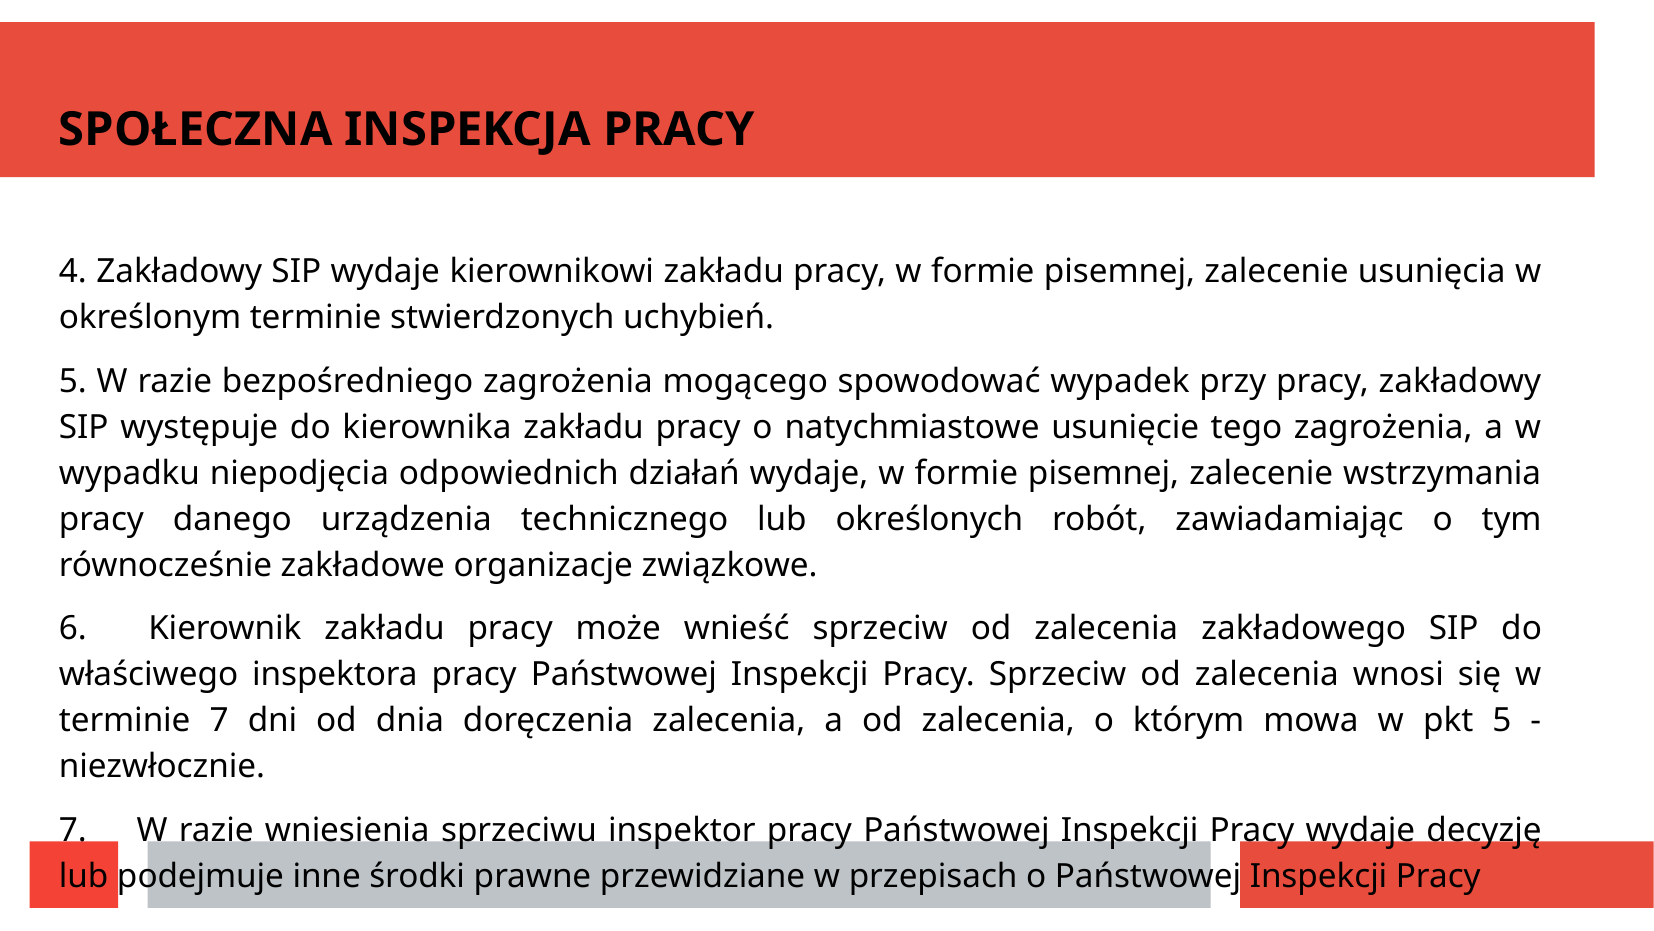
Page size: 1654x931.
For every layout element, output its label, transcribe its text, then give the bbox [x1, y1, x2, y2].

subtitle 4. Zakładowy SIP wydaje kierownikowi zakładu pracy, w formie pisemnej, zalecenie usunięcia w określonym terminie stwierdzonych uchybień. 5. W razie bezpośredniego zagrożenia mogącego spowodować wypadek przy pracy, zakładowy SIP występuje do kierownika zakładu pracy o natychmiastowe usunięcie tego zagrożenia, a w wypadku niepodjęcia odpowiednich działań wydaje, w formie pisemnej, zalecenie wstrzymania pracy danego urządzenia technicznego lub określonych robót, zawiadamiając o tym równocześnie zakładowe organizacje związkowe. 6. Kierownik zakładu pracy może wnieść sprzeciw od zalecenia zakładowego SIP do właściwego inspektora pracy Państwowej Inspekcji Pracy. Sprzeciw od zalecenia wnosi się w terminie 7 dni od dnia doręczenia zalecenia, a od zalecenia, o którym mowa w pkt 5 - niezwłocznie. 7. W razie wniesienia sprzeciwu inspektor pracy Państwowej Inspekcji Pracy wydaje decyzję lub podejmuje inne środki prawne przewidziane w przepisach o Państwowej Inspekcji Pracy [59, 243, 1565, 820]
title SPOŁECZNA INSPEKCJA PRACY [59, 44, 1595, 156]
